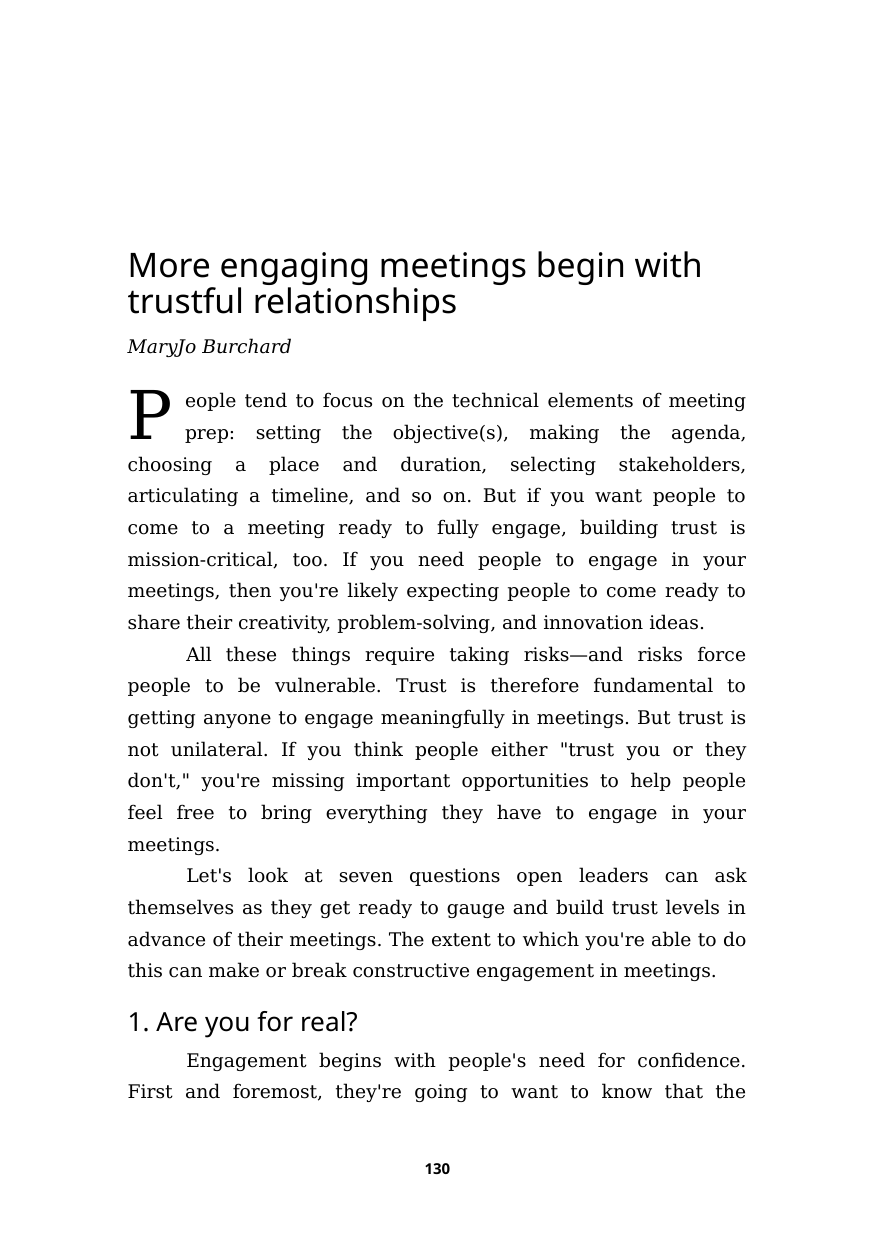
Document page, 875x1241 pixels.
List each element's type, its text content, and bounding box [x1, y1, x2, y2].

text MaryJo Burchard [127, 336, 747, 358]
subtitle More engaging meetings begin with trustful relationships [127, 246, 747, 324]
text Let's look at seven questions open leaders can ask themselves as they get ready to gauge and build trust levels in advance of their meetings. The extent to which you're able to do this can make or break constructive engagement in meetings. [127, 866, 747, 982]
text Engagement begins with people's need for confidence. First and foremost, they're going to want to know that the [127, 1049, 747, 1103]
text People tend to focus on the technical elements of meeting prep: setting the objective(s), making the agenda, choosing a place and duration, selecting stakeholders, articulating a timeline, and so on. But if you want people to come to a meeting ready to fully engage, building trust is mission-critical, too. If you need people to engage in your meetings, then you're likely expecting people to come ready to share their creativity, problem-solving, and innovation ideas. [127, 391, 747, 634]
text All these things require taking risks—and risks force people to be vulnerable. Trust is therefore fundamental to getting anyone to engage meaningfully in meetings. But trust is not unilateral. If you think people either "trust you or they don't," you're missing important opportunities to help people feel free to bring everything they have to engage in your meetings. [127, 644, 747, 856]
subtitle 1. Are you for real? [127, 1007, 747, 1037]
